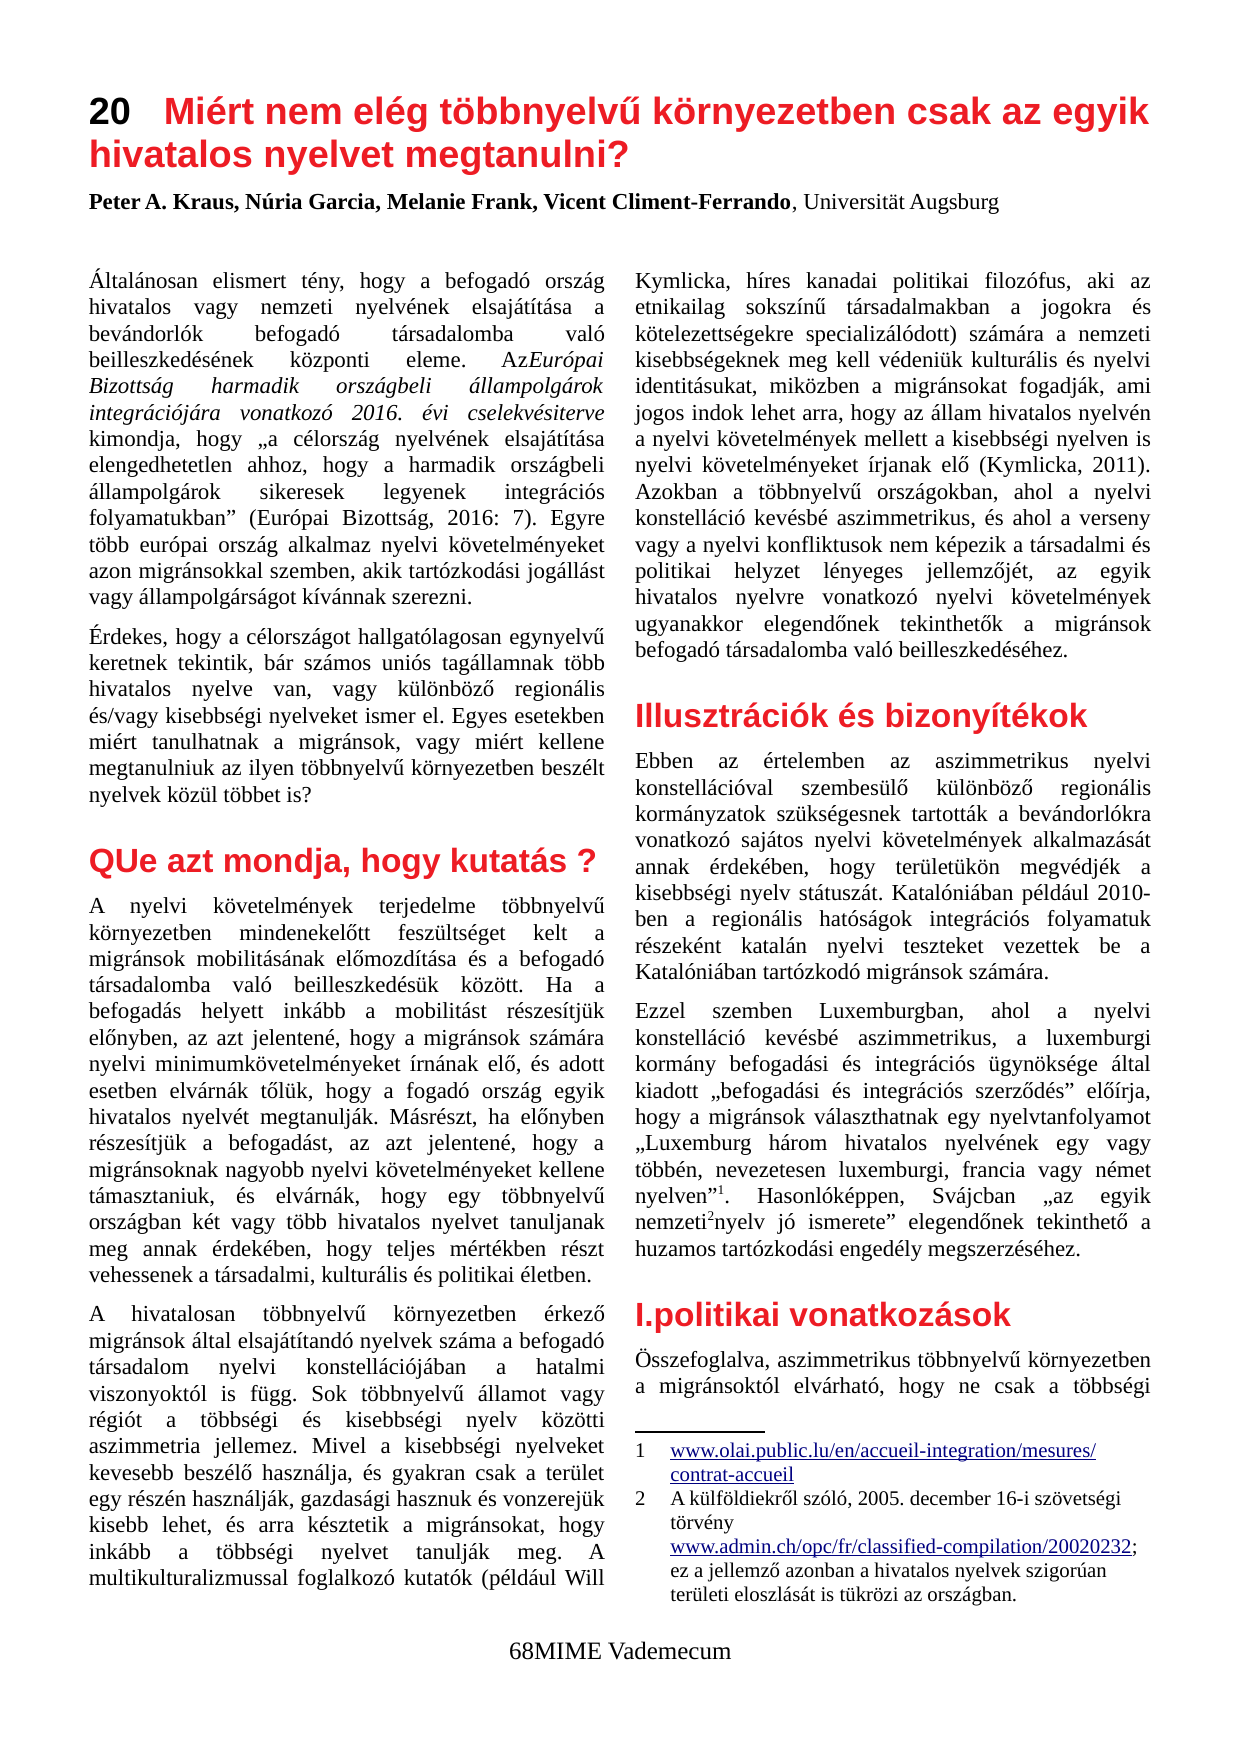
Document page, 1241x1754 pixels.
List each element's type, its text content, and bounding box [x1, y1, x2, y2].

text Érdekes, hogy a célországot hallgatólagosan egynyelvű keretnek tekintik, bár számos uniós tagállamnak több hivatalos nyelve van, vagy különböző regionális és/vagy kisebbségi nyelveket ismer el. Egyes esetekben miért tanulhatnak a migránsok, vagy miért kellene megtanulniuk az ilyen többnyelvű környezetben beszélt nyelvek közül többet is? [88, 623, 605, 807]
text Ezzel szemben Luxemburgban, ahol a nyelvi konstelláció kevésbé aszimmetrikus, a luxemburgi kormány befogadási és integrációs ügynöksége által kiadott „befogadási és integrációs szerződés” előírja, hogy a migránsok választhatnak egy nyelvtanfolyamot „Luxemburg három hivatalos nyelvének egy vagy többén, nevezetesen luxemburgi, francia vagy német nyelven”. Hasonlóképpen, Svájcban „az egyik nemzetinyelv jó ismerete” elegendőnek tekinthető a huzamos tartózkodási engedély megszerzéséhez. [635, 998, 1152, 1261]
text Kymlicka, híres kanadai politikai filozófus, aki az etnikailag sokszínű társadalmakban a jogokra és kötelezettségekre specializálódott) számára a nemzeti kisebbségeknek meg kell védeniük kulturális és nyelvi identitásukat, miközben a migránsokat fogadják, ami jogos indok lehet arra, hogy az állam hivatalos nyelvén a nyelvi követelmények mellett a kisebbségi nyelven is nyelvi követelményeket írjanak elő (Kymlicka, 2011). Azokban a többnyelvű országokban, ahol a nyelvi konstelláció kevésbé aszimmetrikus, és ahol a verseny vagy a nyelvi konfliktusok nem képezik a társadalmi és politikai helyzet lényeges jellemzőjét, az egyik hivatalos nyelvre vonatkozó nyelvi követelmények ugyanakkor elegendőnek tekinthetők a migránsok befogadó társadalomba való beilleszkedéséhez. [635, 267, 1152, 662]
text A nyelvi követelmények terjedelme többnyelvű környezetben mindenekelőtt feszültséget kelt a migránsok mobilitásának előmozdítása és a befogadó társadalomba való beilleszkedésük között. Ha a befogadás helyett inkább a mobilitást részesítjük előnyben, az azt jelentené, hogy a migránsok számára nyelvi minimumkövetelményeket írnának elő, és adott esetben elvárnák tőlük, hogy a fogadó ország egyik hivatalos nyelvét megtanulják. Másrészt, ha előnyben részesítjük a befogadást, az azt jelentené, hogy a migránsoknak nagyobb nyelvi követelményeket kellene támasztaniuk, és elvárnák, hogy egy többnyelvű országban két vagy több hivatalos nyelvet tanuljanak meg annak érdekében, hogy teljes mértékben részt vehessenek a társadalmi, kulturális és politikai életben. [88, 892, 605, 1287]
subtitle I.politikai vonatkozások [635, 1295, 1152, 1334]
text A hivatalosan többnyelvű környezetben érkező migránsok által elsajátítandó nyelvek száma a befogadó társadalom nyelvi konstellációjában a hatalmi viszonyoktól is függ. Sok többnyelvű államot vagy régiót a többségi és kisebbségi nyelv közötti aszimmetria jellemez. Mivel a kisebbségi nyelveket kevesebb beszélő használja, és gyakran csak a terület egy részén használják, gazdasági hasznuk és vonzerejük kisebb lehet, és arra késztetik a migránsokat, hogy inkább a többségi nyelvet tanulják meg. A multikulturalizmussal foglalkozó kutatók (például Will [88, 1301, 605, 1590]
text www.olai.public.lu/en/accueil-integration/mesures/contrat-accueil [635, 1438, 1152, 1486]
subtitle QUe azt mondja, hogy kutatás ? [88, 841, 605, 880]
text Peter A. Kraus, Núria Garcia, Melanie Frank, Vicent Climent-Ferrando, Universität Augsburg [88, 188, 1152, 215]
text Általánosan elismert tény, hogy a befogadó ország hivatalos vagy nemzeti nyelvének elsajátítása a bevándorlók befogadó társadalomba való beilleszkedésének központi eleme. AzEurópai Bizottság harmadik országbeli állampolgárok integrációjára vonatkozó 2016. évi cselekvésiterve kimondja, hogy „a célország nyelvének elsajátítása elengedhetetlen ahhoz, hogy a harmadik országbeli állampolgárok sikeresek legyenek integrációs folyamatukban” (Európai Bizottság, 2016: 7). Egyre több európai ország alkalmaz nyelvi követelményeket azon migránsokkal szemben, akik tartózkodási jogállást vagy állampolgárságot kívánnak szerezni. [88, 267, 605, 610]
subtitle Illusztrációk és bizonyítékok [635, 696, 1152, 735]
text Ebben az értelemben az aszimmetrikus nyelvi konstellációval szembesülő különböző regionális kormányzatok szükségesnek tartották a bevándorlókra vonatkozó sajátos nyelvi követelmények alkalmazását annak érdekében, hogy területükön megvédjék a kisebbségi nyelv státuszát. Katalóniában például 2010-ben a regionális hatóságok integrációs folyamatuk részeként katalán nyelvi teszteket vezettek be a Katalóniában tartózkodó migránsok számára. [635, 747, 1152, 984]
subtitle Miért nem elég többnyelvű környezetben csak az egyik hivatalos nyelvet megtanulni? [88, 88, 1152, 176]
text A külföldiekről szóló, 2005. december 16-i szövetségi törvény www.admin.ch/opc/fr/classified-compilation/20020232; ez a jellemző azonban a hivatalos nyelvek szigorúan területi eloszlását is tükrözi az országban. [635, 1486, 1152, 1606]
text Összefoglalva, aszimmetrikus többnyelvű környezetben a migránsoktól elvárható, hogy ne csak a többségi [635, 1346, 1152, 1399]
